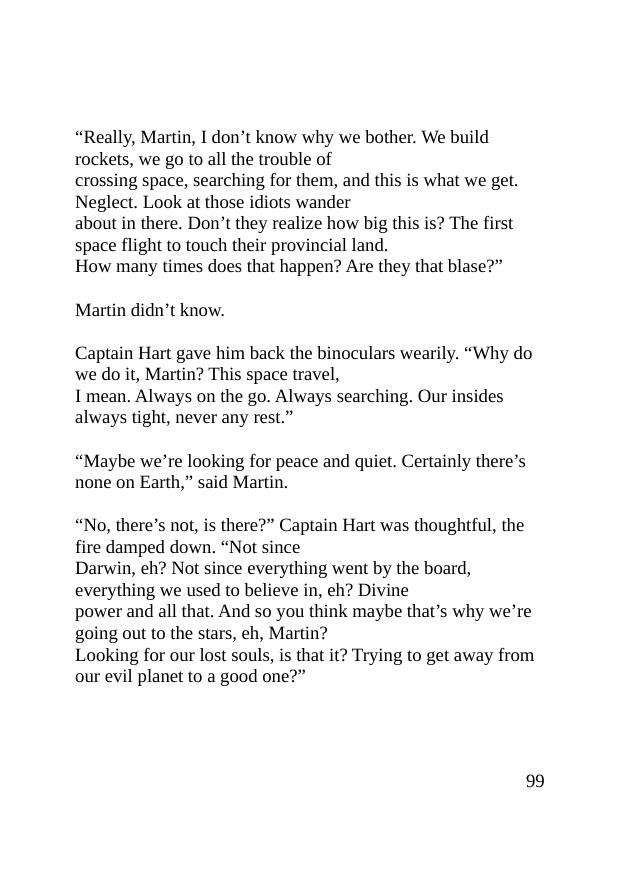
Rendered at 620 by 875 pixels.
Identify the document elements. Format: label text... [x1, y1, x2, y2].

text “Really, Martin, I don’t know why we bother. We build rockets, we go to all the trouble of crossing space, searching for them, and this is what we get. Neglect. Look at those idiots wander about in there. Don’t they realize how big this is? The first space flight to touch their provincial land. How many times does that happen? Are they that blase?” Martin didn’t know. Captain Hart gave him back the binoculars wearily. “Why do we do it, Martin? This space travel, I mean. Always on the go. Always searching. Our insides always tight, never any rest.” “Maybe we’re looking for peace and quiet. Certainly there’s none on Earth,” said Martin. “No, there’s not, is there?” Captain Hart was thoughtful, the fire damped down. “Not since Darwin, eh? Not since everything went by the board, everything we used to believe in, eh? Divine power and all that. And so you think maybe that’s why we’re going out to the stars, eh, Martin? Looking for our lost souls, is that it? Trying to get away from our evil planet to a good one?” [75, 126, 544, 730]
